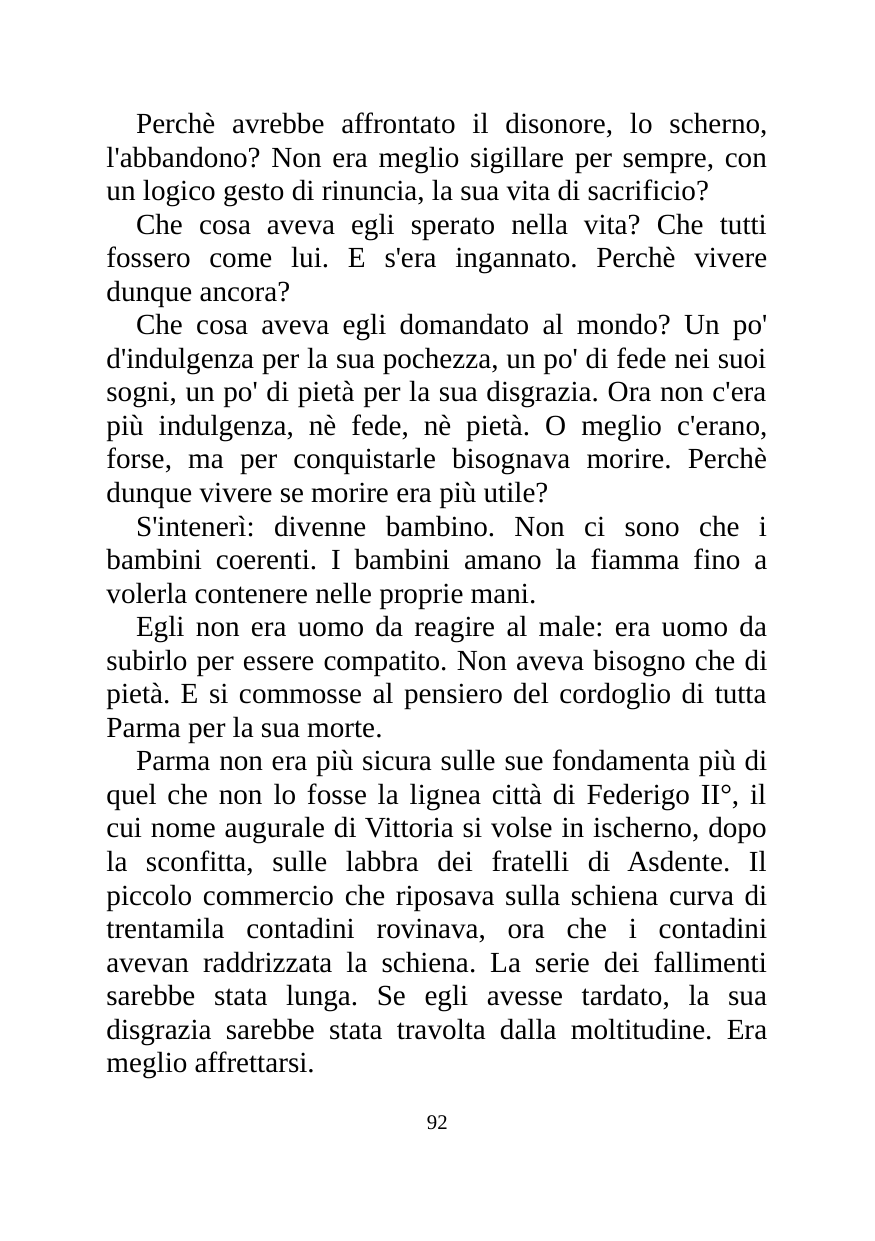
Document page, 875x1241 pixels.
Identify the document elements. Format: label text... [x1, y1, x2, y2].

text Perchè avrebbe affrontato il disonore, lo scherno, l'abbandono? Non era meglio sigillare per sempre, con un logico gesto di rinuncia, la sua vita di sacrificio? [106, 106, 768, 207]
text Parma non era più sicura sulle sue fondamenta più di quel che non lo fosse la lignea città di Federigo II°, il cui nome augurale di Vittoria si volse in ischerno, dopo la sconfitta, sulle labbra dei fratelli di Asdente. Il piccolo commercio che riposava sulla schiena curva di trentamila contadini rovinava, ora che i contadini avevan raddrizzata la schiena. La serie dei fallimenti sarebbe stata lunga. Se egli avesse tardato, la sua disgrazia sarebbe stata travolta dalla moltitudine. Era meglio affrettarsi. [106, 743, 768, 1079]
text Che cosa aveva egli sperato nella vita? Che tutti fossero come lui. E s'era ingannato. Perchè vivere dunque ancora? [106, 207, 768, 307]
text Che cosa aveva egli domandato al mondo? Un po' d'indulgenza per la sua pochezza, un po' di fede nei suoi sogni, un po' di pietà per la sua disgrazia. Ora non c'era più indulgenza, nè fede, nè pietà. O meglio c'erano, forse, ma per conquistarle bisognava morire. Perchè dunque vivere se morire era più utile? [106, 307, 768, 509]
text S'intenerì: divenne bambino. Non ci sono che i bambini coerenti. I bambini amano la fiamma fino a volerla contenere nelle proprie mani. [106, 509, 768, 609]
text Egli non era uomo da reagire al male: era uomo da subirlo per essere compatito. Non aveva bisogno che di pietà. E si commosse al pensiero del cordoglio di tutta Parma per la sua morte. [106, 609, 768, 743]
